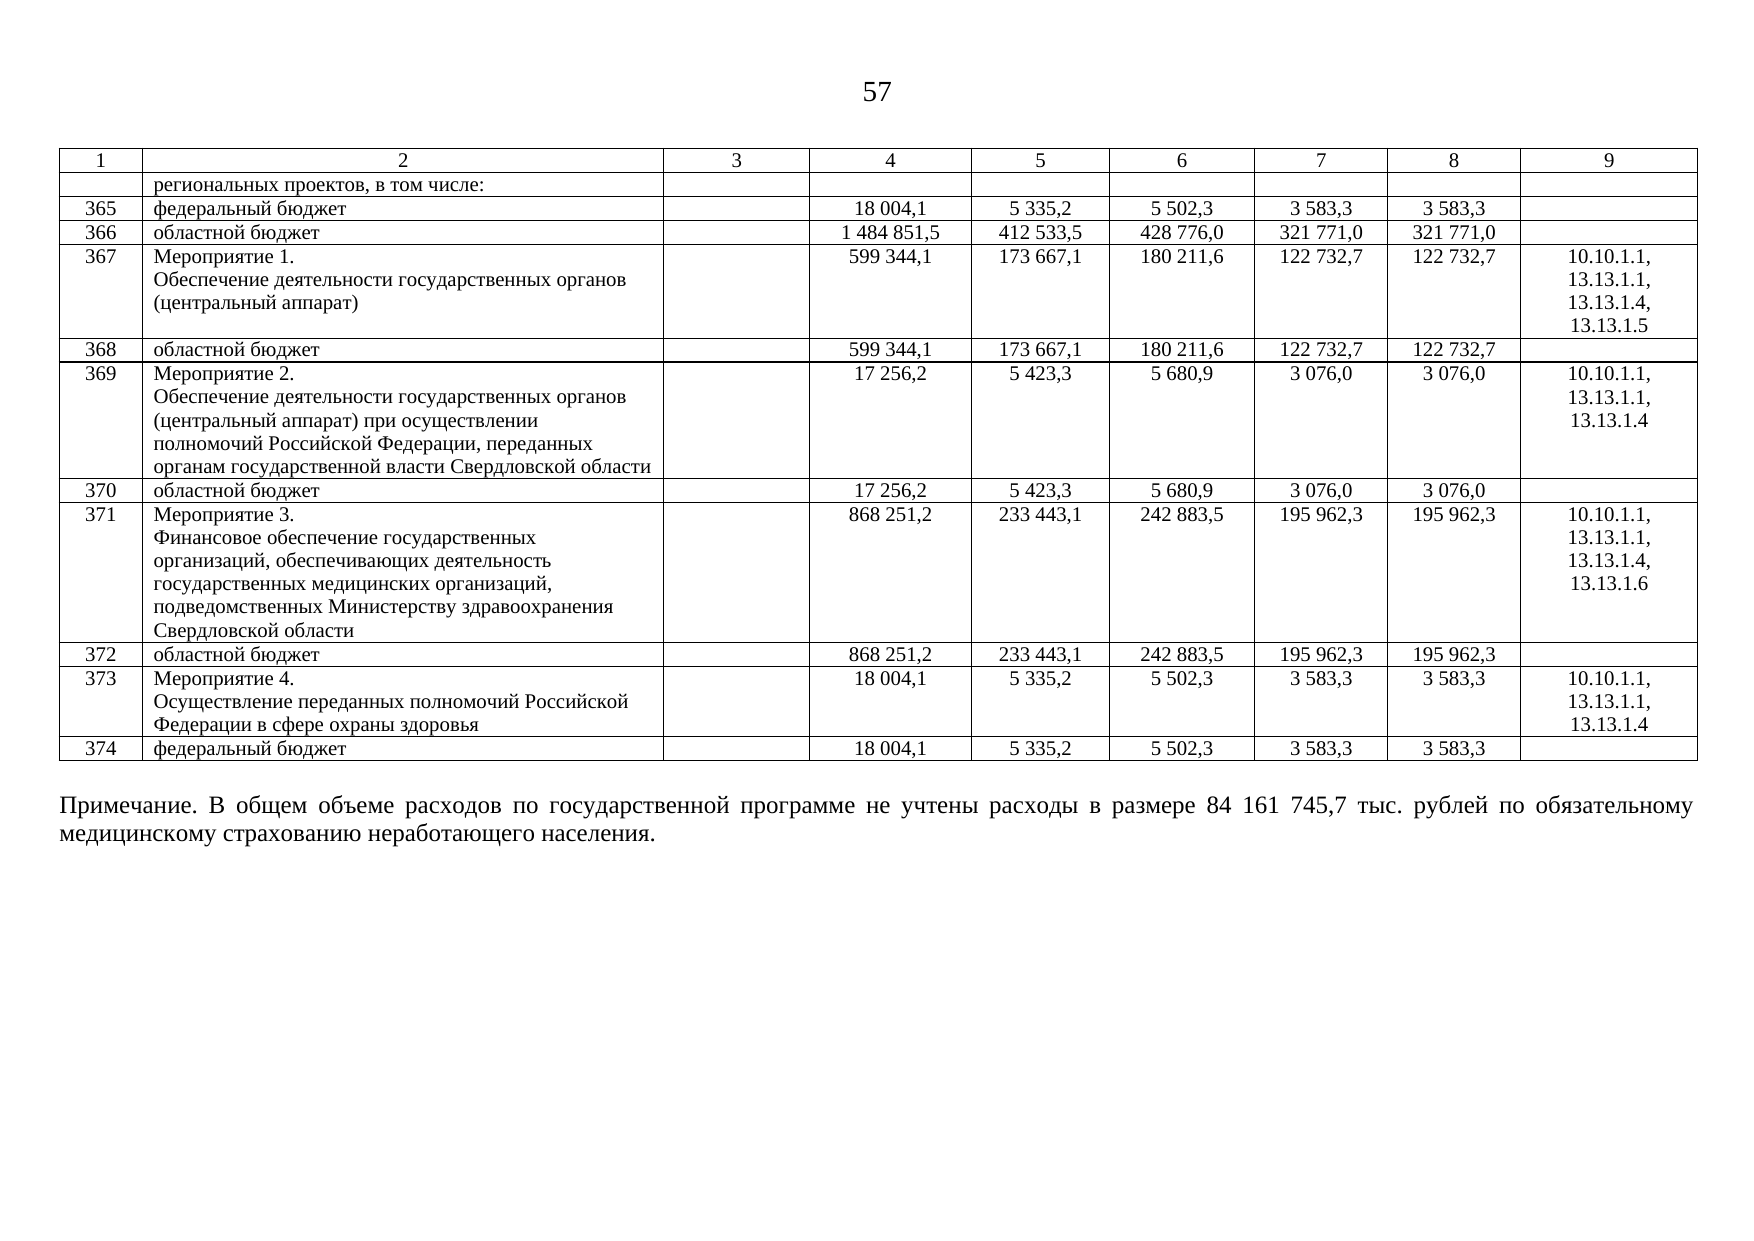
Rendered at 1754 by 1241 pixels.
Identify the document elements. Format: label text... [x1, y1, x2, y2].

table_cell 368 [60, 339, 142, 361]
table_cell 365 [60, 197, 142, 220]
text Примечание. В общем объеме расходов по государственной программе не учтены расходы в размере 84 161 745,7 тыс. рублей по обязательному медицинскому страхованию неработающего населения. [59, 790, 1695, 847]
table_cell [664, 197, 809, 220]
table_cell 5 335,2 [972, 667, 1109, 736]
table_cell 233 443,1 [972, 643, 1109, 666]
table_cell 599 344,1 [810, 245, 971, 337]
table_cell 5 502,3 [1110, 667, 1254, 736]
table_cell 18 004,1 [810, 667, 971, 736]
table_cell [1521, 221, 1697, 244]
table_cell [972, 173, 1109, 196]
table_cell областной бюджет [143, 643, 663, 666]
table_cell 868 251,2 [810, 503, 971, 642]
table_cell 173 667,1 [972, 339, 1109, 361]
table_cell 367 [60, 245, 142, 337]
table_cell 3 583,3 [1388, 197, 1520, 220]
table_cell областной бюджет [143, 221, 663, 244]
table_cell Мероприятие 2. Обеспечение деятельности государственных органов (центральный аппарат) при осуществлении полномочий Российской Федерации, переданных органам государственной власти Свердловской области [143, 363, 663, 478]
table_cell [1110, 173, 1254, 196]
table_cell [664, 221, 809, 244]
table_cell 370 [60, 479, 142, 502]
table_cell [664, 339, 809, 361]
table_cell 321 771,0 [1255, 221, 1387, 244]
table_cell [1521, 173, 1697, 196]
table_cell 5 502,3 [1110, 737, 1254, 760]
table_cell 195 962,3 [1388, 503, 1520, 642]
table_cell Мероприятие 4. Осуществление переданных полномочий Российской Федерации в сфере охраны здоровья [143, 667, 663, 736]
table_cell [664, 667, 809, 736]
table_cell [60, 173, 142, 196]
table_cell [664, 737, 809, 760]
table_header 4 [810, 149, 971, 172]
table_cell 3 583,3 [1388, 737, 1520, 760]
table_cell 5 335,2 [972, 737, 1109, 760]
table_cell [810, 173, 971, 196]
table_cell 373 [60, 667, 142, 736]
table_cell 18 004,1 [810, 197, 971, 220]
table_header 6 [1110, 149, 1254, 172]
table_cell [1521, 339, 1697, 361]
table_cell [664, 363, 809, 478]
table_cell 5 680,9 [1110, 479, 1254, 502]
table_cell [664, 245, 809, 337]
table_cell 1 484 851,5 [810, 221, 971, 244]
table_cell 366 [60, 221, 142, 244]
table_cell 412 533,5 [972, 221, 1109, 244]
table_cell 3 583,3 [1388, 667, 1520, 736]
table_cell 10.10.1.1, 13.13.1.1, 13.13.1.4, 13.13.1.6 [1521, 503, 1697, 642]
table_cell 5 335,2 [972, 197, 1109, 220]
table_cell 372 [60, 643, 142, 666]
table_cell 3 076,0 [1255, 363, 1387, 478]
table_cell [1521, 479, 1697, 502]
table_cell федеральный бюджет [143, 737, 663, 760]
table_header 9 [1521, 149, 1697, 172]
table_cell региональных проектов, в том числе: [143, 173, 663, 196]
table_cell 122 732,7 [1388, 339, 1520, 361]
table_cell 18 004,1 [810, 737, 971, 760]
table_cell [1388, 173, 1520, 196]
table_cell 17 256,2 [810, 479, 971, 502]
table_cell 122 732,7 [1255, 339, 1387, 361]
table_cell 242 883,5 [1110, 643, 1254, 666]
table_cell 5 680,9 [1110, 363, 1254, 478]
table_cell [664, 173, 809, 196]
table_cell 5 423,3 [972, 479, 1109, 502]
table_cell 3 583,3 [1255, 737, 1387, 760]
table_cell 10.10.1.1, 13.13.1.1, 13.13.1.4 [1521, 363, 1697, 478]
table_header 3 [664, 149, 809, 172]
table_cell [1521, 643, 1697, 666]
table_cell 180 211,6 [1110, 339, 1254, 361]
table_cell областной бюджет [143, 339, 663, 361]
table_cell 173 667,1 [972, 245, 1109, 337]
table_cell 122 732,7 [1388, 245, 1520, 337]
table_cell [1255, 173, 1387, 196]
table_cell 122 732,7 [1255, 245, 1387, 337]
table_cell 428 776,0 [1110, 221, 1254, 244]
table_cell 180 211,6 [1110, 245, 1254, 337]
table_cell 195 962,3 [1388, 643, 1520, 666]
table_cell [664, 643, 809, 666]
table_cell 5 423,3 [972, 363, 1109, 478]
table_cell 371 [60, 503, 142, 642]
table_cell 3 583,3 [1255, 667, 1387, 736]
table_cell 3 076,0 [1255, 479, 1387, 502]
table_cell [1521, 197, 1697, 220]
table_cell 3 076,0 [1388, 479, 1520, 502]
table_cell [1521, 737, 1697, 760]
table_header 7 [1255, 149, 1387, 172]
table_header 2 [143, 149, 663, 172]
table_cell 3 583,3 [1255, 197, 1387, 220]
table_cell [664, 479, 809, 502]
table_cell 599 344,1 [810, 339, 971, 361]
table_cell 10.10.1.1, 13.13.1.1, 13.13.1.4 [1521, 667, 1697, 736]
table_cell 374 [60, 737, 142, 760]
table_cell [664, 503, 809, 642]
table_cell 868 251,2 [810, 643, 971, 666]
table_cell 5 502,3 [1110, 197, 1254, 220]
table_cell 195 962,3 [1255, 503, 1387, 642]
table_cell федеральный бюджет [143, 197, 663, 220]
table_cell областной бюджет [143, 479, 663, 502]
table_cell 233 443,1 [972, 503, 1109, 642]
table_cell 369 [60, 363, 142, 478]
table_cell 242 883,5 [1110, 503, 1254, 642]
table_cell Мероприятие 3. Финансовое обеспечение государственных организаций, обеспечивающих деятельность государственных медицинских организаций, подведомственных Министерству здравоохранения Свердловской области [143, 503, 663, 642]
table_cell 3 076,0 [1388, 363, 1520, 478]
table_cell 195 962,3 [1255, 643, 1387, 666]
table_header 1 [60, 149, 142, 172]
table_cell Мероприятие 1. Обеспечение деятельности государственных органов (центральный аппарат) [143, 245, 663, 337]
table_header 5 [972, 149, 1109, 172]
table_header 8 [1388, 149, 1520, 172]
table_cell 10.10.1.1, 13.13.1.1, 13.13.1.4, 13.13.1.5 [1521, 245, 1697, 337]
table_cell 321 771,0 [1388, 221, 1520, 244]
table_cell 17 256,2 [810, 363, 971, 478]
